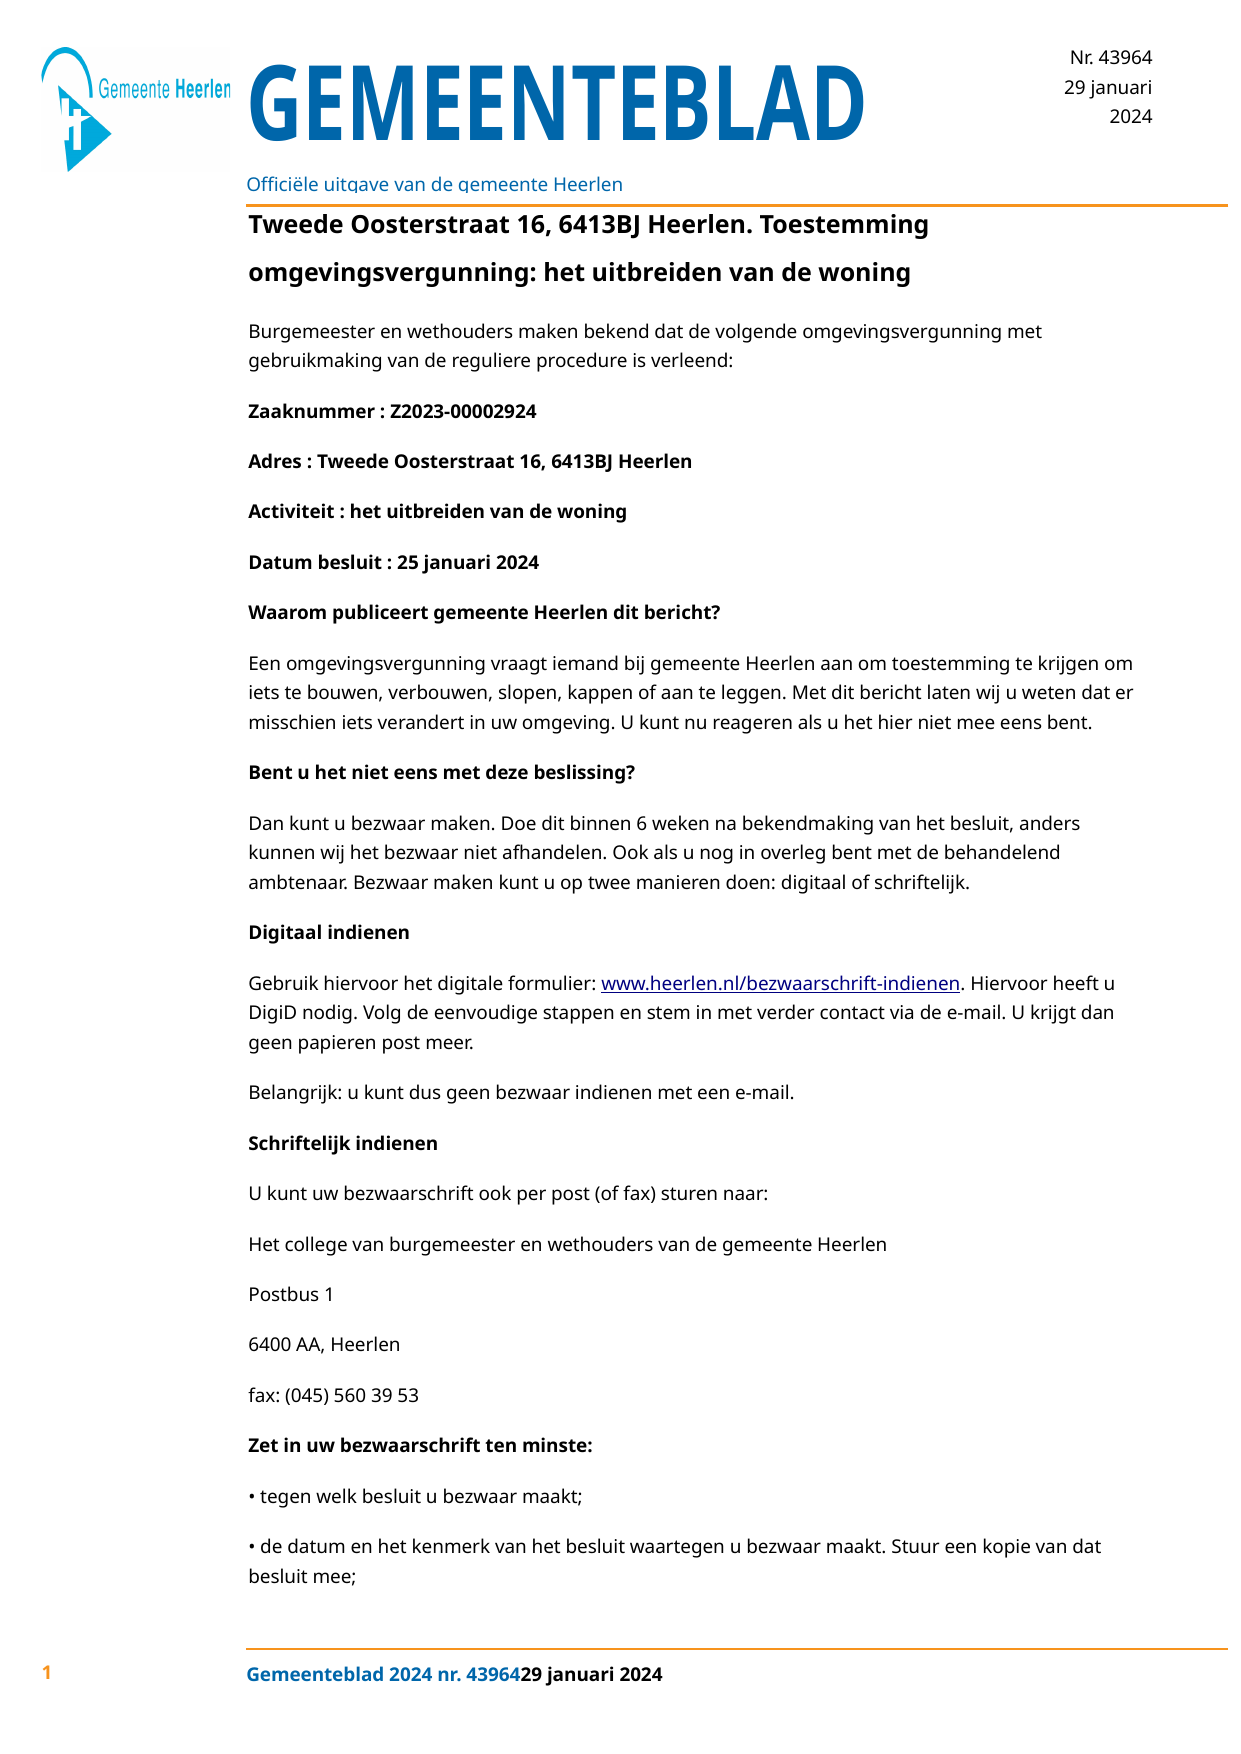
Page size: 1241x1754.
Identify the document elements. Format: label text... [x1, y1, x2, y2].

text • de datum en het kenmerk van het besluit waartegen u bezwaar maakt. Stuur een kopie van dat besluit mee; [248, 1533, 1152, 1589]
text Dan kunt u bezwaar maken. Doe dit binnen 6 weken na bekendmaking van het besluit, anders kunnen wij het bezwaar niet afhandelen. Ook als u nog in overleg bent met de behandelend ambtenaar. Bezwaar maken kunt u op twee manieren doen: digitaal of schriftelijk. [248, 810, 1152, 895]
text Bent u het niet eens met deze beslissing? [248, 759, 1152, 785]
text Activiteit : het uitbreiden van de woning [248, 499, 1152, 524]
text Een omgevingsvergunning vraagt iemand bij gemeente Heerlen aan om toestemming te krijgen om iets te bouwen, verbouwen, slopen, kappen of aan te leggen. Met dit bericht laten wij u weten dat er misschien iets verandert in uw omgeving. U kunt nu reageren als u het hier niet mee eens bent. [248, 650, 1152, 735]
picture [41, 47, 231, 172]
picture [41, 47, 59, 70]
text Digitaal indienen [248, 919, 1152, 945]
text fax: (045) 560 39 53 [248, 1382, 1152, 1408]
text Adres : Tweede Oosterstraat 16, 6413BJ Heerlen [248, 448, 1152, 474]
text 6400 AA, Heerlen [248, 1332, 1152, 1357]
text Waarom publiceert gemeente Heerlen dit bericht? [248, 599, 1152, 625]
text Het college van burgemeester en wethouders van de gemeente Heerlen [248, 1231, 1152, 1257]
text Postbus 1 [248, 1281, 1152, 1307]
text Tweede Oosterstraat 16, 6413BJ Heerlen. Toestemming omgevingsvergunning: het uitbreiden van de woning [248, 207, 1152, 288]
text U kunt uw bezwaarschrift ook per post (of fax) sturen naar: [248, 1180, 1152, 1206]
text • tegen welk besluit u bezwaar maakt; [248, 1483, 1152, 1509]
text Datum besluit : 25 januari 2024 [248, 549, 1152, 575]
text Belangrijk: u kunt dus geen bezwaar indienen met een e-mail. [248, 1079, 1152, 1105]
text Zaaknummer : Z2023-00002924 [248, 398, 1152, 424]
text Schriftelijk indienen [248, 1130, 1152, 1156]
text Zet in uw bezwaarschrift ten minste: [248, 1432, 1152, 1458]
text Burgemeester en wethouders maken bekend dat de volgende omgevingsvergunning met gebruikmaking van de reguliere procedure is verleend: [248, 318, 1152, 373]
text Gebruik hiervoor het digitale formulier: www.heerlen.nl/bezwaarschrift-indienen. Hiervoor heeft u DigiD nodig. Volg de eenvoudige stappen en stem in met verder contact via de e-mail. U krijgt dan geen papieren post meer. [248, 970, 1152, 1055]
